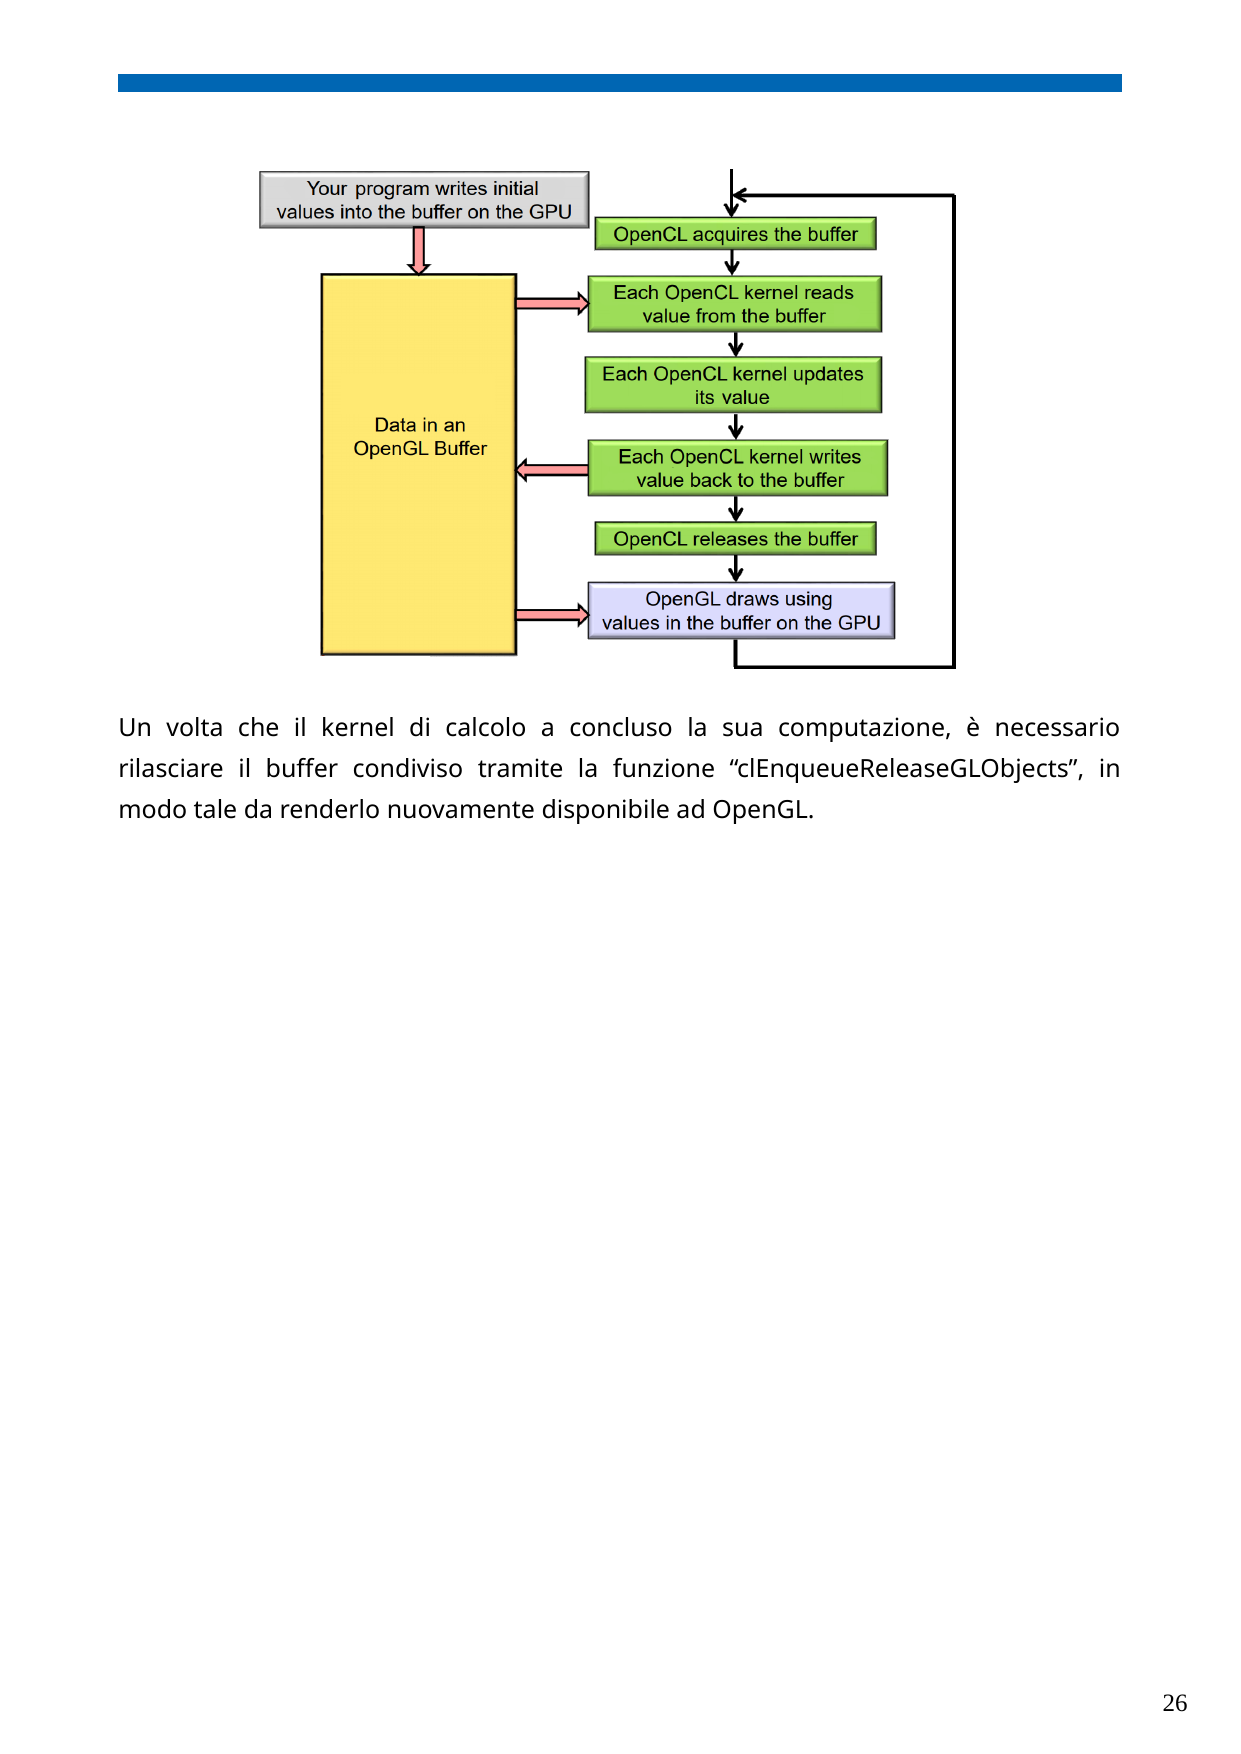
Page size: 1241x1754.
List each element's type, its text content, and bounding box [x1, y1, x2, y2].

text Un volta che il kernel di calcolo a concluso la sua computazione, è necessario rilasciare il buffer condiviso tramite la funzione “clEnqueueReleaseGLObjects”, in modo tale da renderlo nuovamente disponibile ad OpenGL. [118, 143, 1122, 825]
picture [218, 160, 1022, 686]
